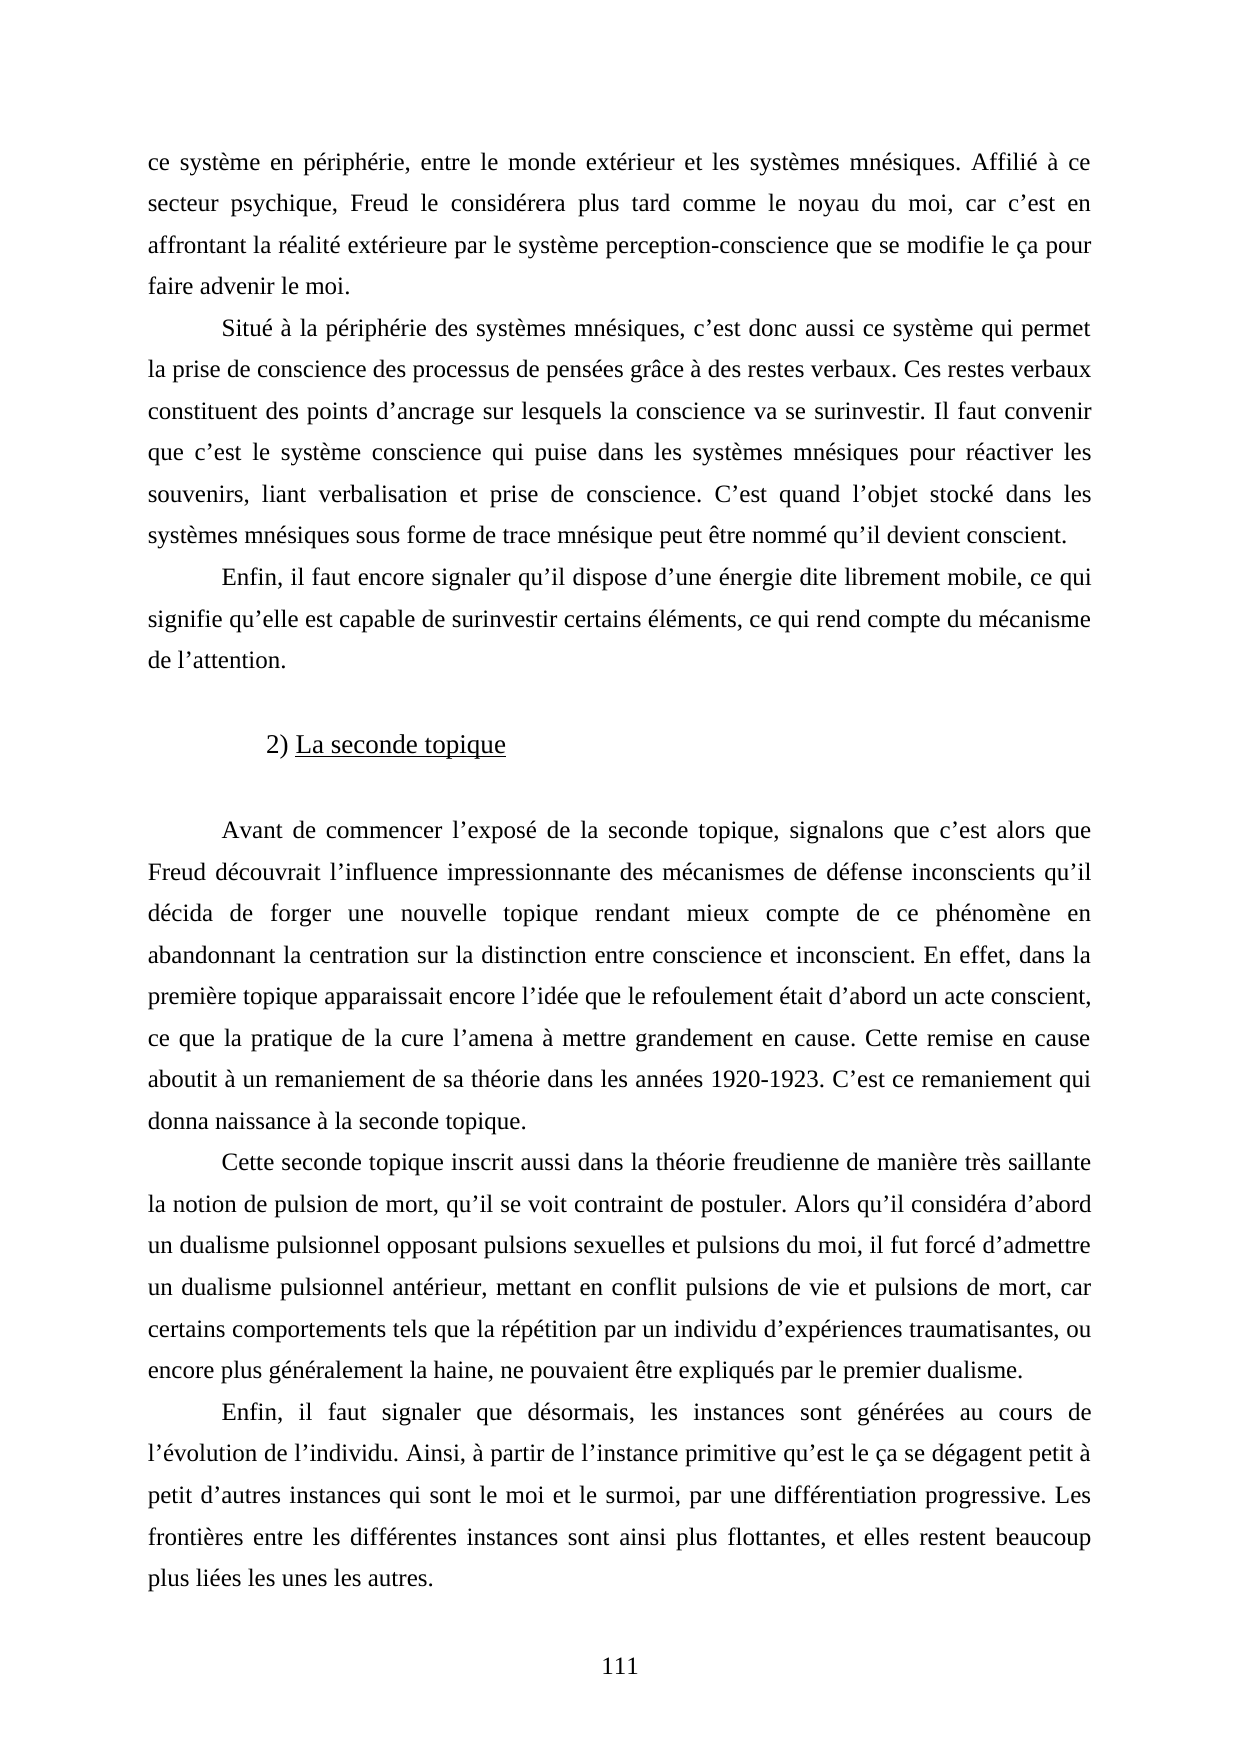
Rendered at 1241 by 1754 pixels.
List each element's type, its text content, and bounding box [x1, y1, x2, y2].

text Enfin, il faut encore signaler qu’il dispose d’une énergie dite librement mobile, ce qui signifie qu’elle est capable de surinvestir certains éléments, ce qui rend compte du mécanisme de l’attention. [148, 563, 1092, 674]
text Cette seconde topique inscrit aussi dans la théorie freudienne de manière très saillante la notion de pulsion de mort, qu’il se voit contraint de postuler. Alors qu’il considéra d’abord un dualisme pulsionnel opposant pulsions sexuelles et pulsions du moi, il fut forcé d’admettre un dualisme pulsionnel antérieur, mettant en conflit pulsions de vie et pulsions de mort, car certains comportements tels que la répétition par un individu d’expériences traumatisantes, ou encore plus généralement la haine, ne pouvaient être expliqués par le premier dualisme. [148, 1148, 1092, 1384]
text Enfin, il faut signaler que désormais, les instances sont générées au cours de l’évolution de l’individu. Ainsi, à partir de l’instance primitive qu’est le ça se dégagent petit à petit d’autres instances qui sont le moi et le surmoi, par une différentiation progressive. Les frontières entre les différentes instances sont ainsi plus flottantes, et elles restent beaucoup plus liées les unes les autres. [148, 1398, 1092, 1592]
text Situé à la périphérie des systèmes mnésiques, c’est donc aussi ce système qui permet la prise de conscience des processus de pensées grâce à des restes verbaux. Ces restes verbaux constituent des points d’ancrage sur lesquels la conscience va se surinvestir. Il faut convenir que c’est le système conscience qui puise dans les systèmes mnésiques pour réactiver les souvenirs, liant verbalisation et prise de conscience. C’est quand l’objet stocké dans les systèmes mnésiques sous forme de trace mnésique peut être nommé qu’il devient conscient. [148, 314, 1092, 549]
text Avant de commencer l’exposé de la seconde topique, signalons que c’est alors que Freud découvrait l’influence impressionnante des mécanismes de défense inconscients qu’il décida de forger une nouvelle topique rendant mieux compte de ce phénomène en abandonnant la centration sur la distinction entre conscience et inconscient. En effet, dans la première topique apparaissait encore l’idée que le refoulement était d’abord un acte conscient, ce que la pratique de la cure l’amena à mettre grandement en cause. Cette remise en cause aboutit à un remaniement de sa théorie dans les années 1920-1923. C’est ce remaniement qui donna naissance à la seconde topique. [148, 816, 1092, 1135]
list La seconde topique [266, 729, 1092, 759]
text ce système en périphérie, entre le monde extérieur et les systèmes mnésiques. Affilié à ce secteur psychique, Freud le considérera plus tard comme le noyau du moi, car c’est en affrontant la réalité extérieure par le système perception-conscience que se modifie le ça pour faire advenir le moi. [148, 148, 1092, 300]
